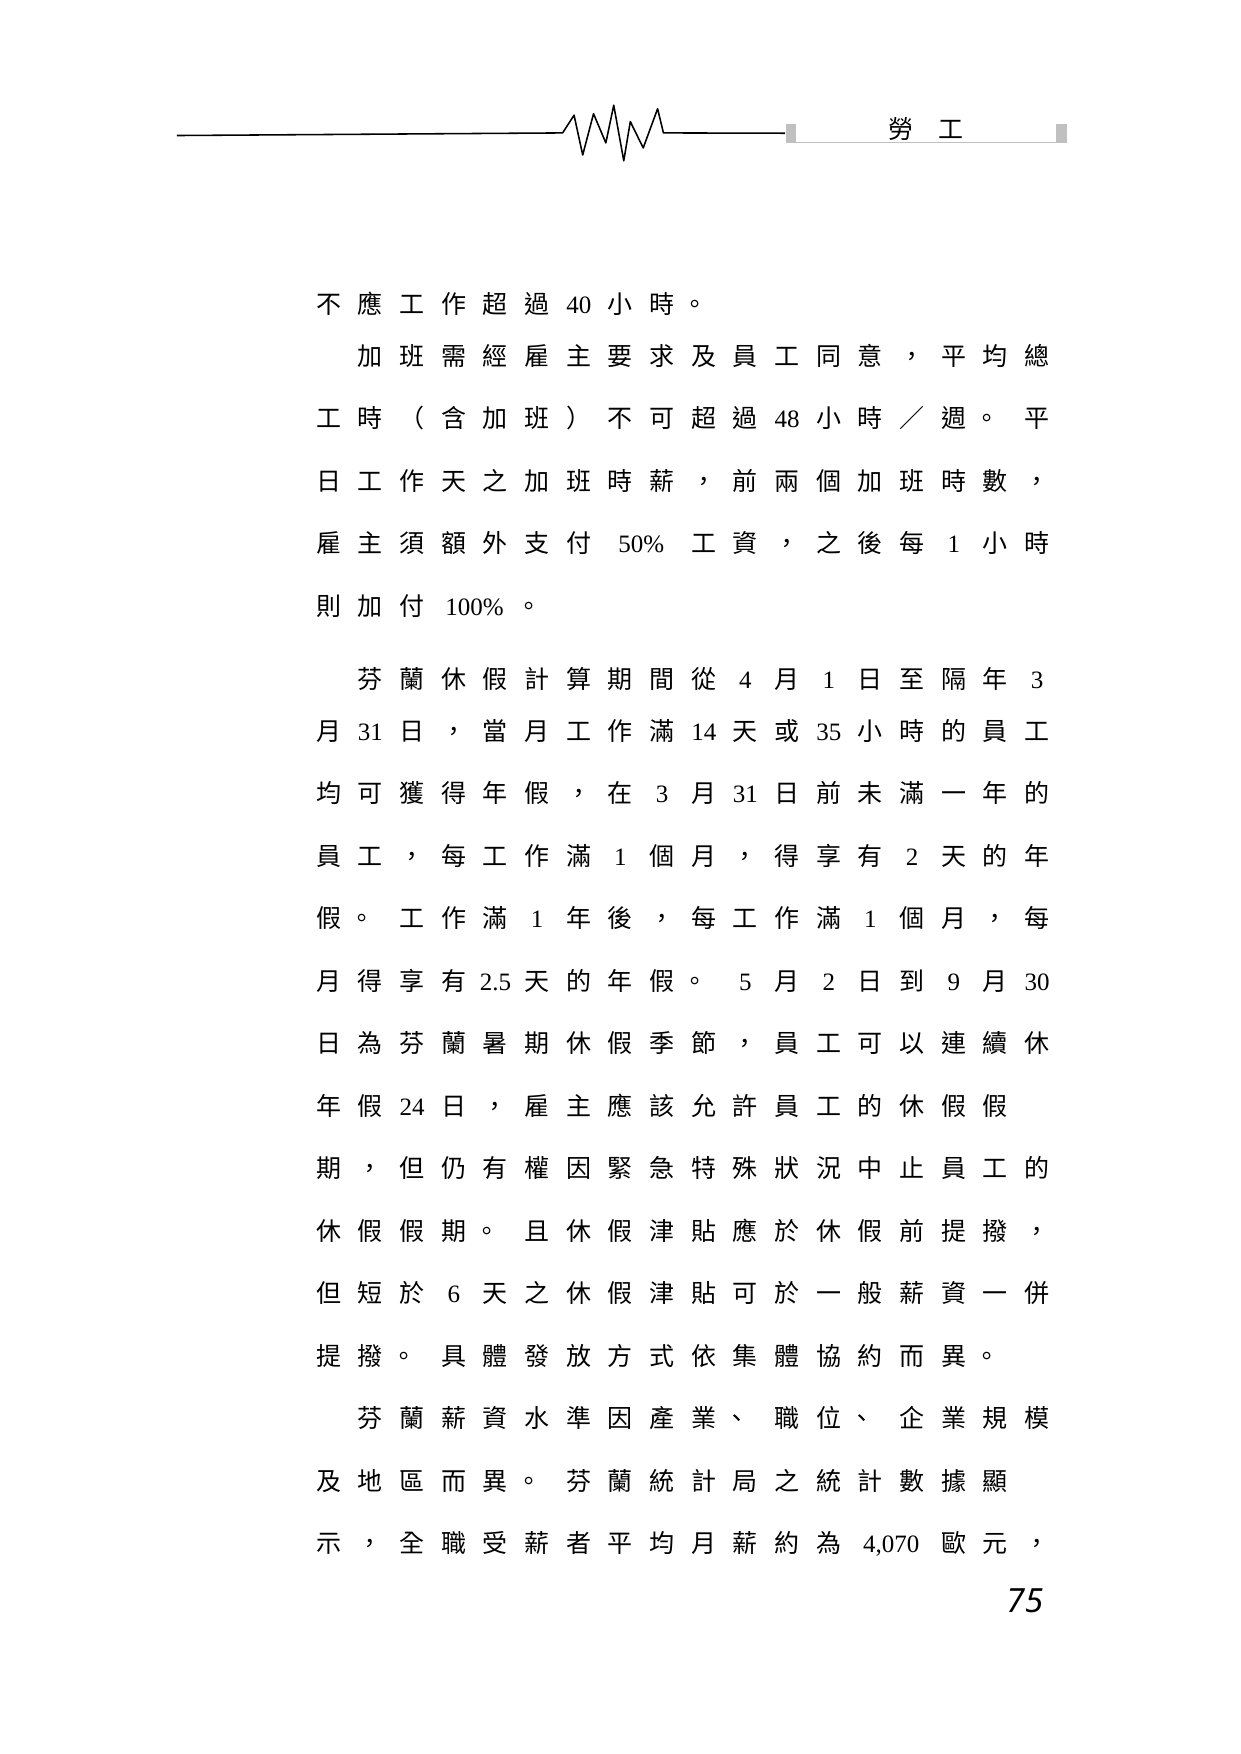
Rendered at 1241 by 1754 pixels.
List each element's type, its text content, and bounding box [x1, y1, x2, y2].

text 加班需經雇主要求及員工同意，平均總工時（含加班）不可超過48小時／週。平日工作天之加班時薪，前兩個加班時數，雇主須額外支付50%工資，之後每1小時則加付100%。 [281, 313, 1058, 625]
text 芬蘭薪資水準因產業、職位、企業規模及地區而異。芬蘭統計局之統計數據顯示，全職受薪者平均月薪約為4,070歐元， [281, 1375, 1058, 1563]
text 不應工作超過40小時。 [281, 250, 1058, 313]
text 芬蘭休假計算期間從4月1日至隔年3月31日，當月工作滿14天或35小時的員工均可獲得年假，在3月31日前未滿一年的員工，每工作滿1個月，得享有2天的年假。工作滿1年後，每工作滿1個月，每月得享有2.5天的年假。5月2日到9月30日為芬蘭暑期休假季節，員工可以連續休年假24日，雇主應該允許員工的休假假期，但仍有權因緊急特殊狀況中止員工的休假假期。且休假津貼應於休假前提撥，但短於6天之休假津貼可於一般薪資一併提撥。具體發放方式依集體協約而異。 [281, 625, 1058, 1375]
